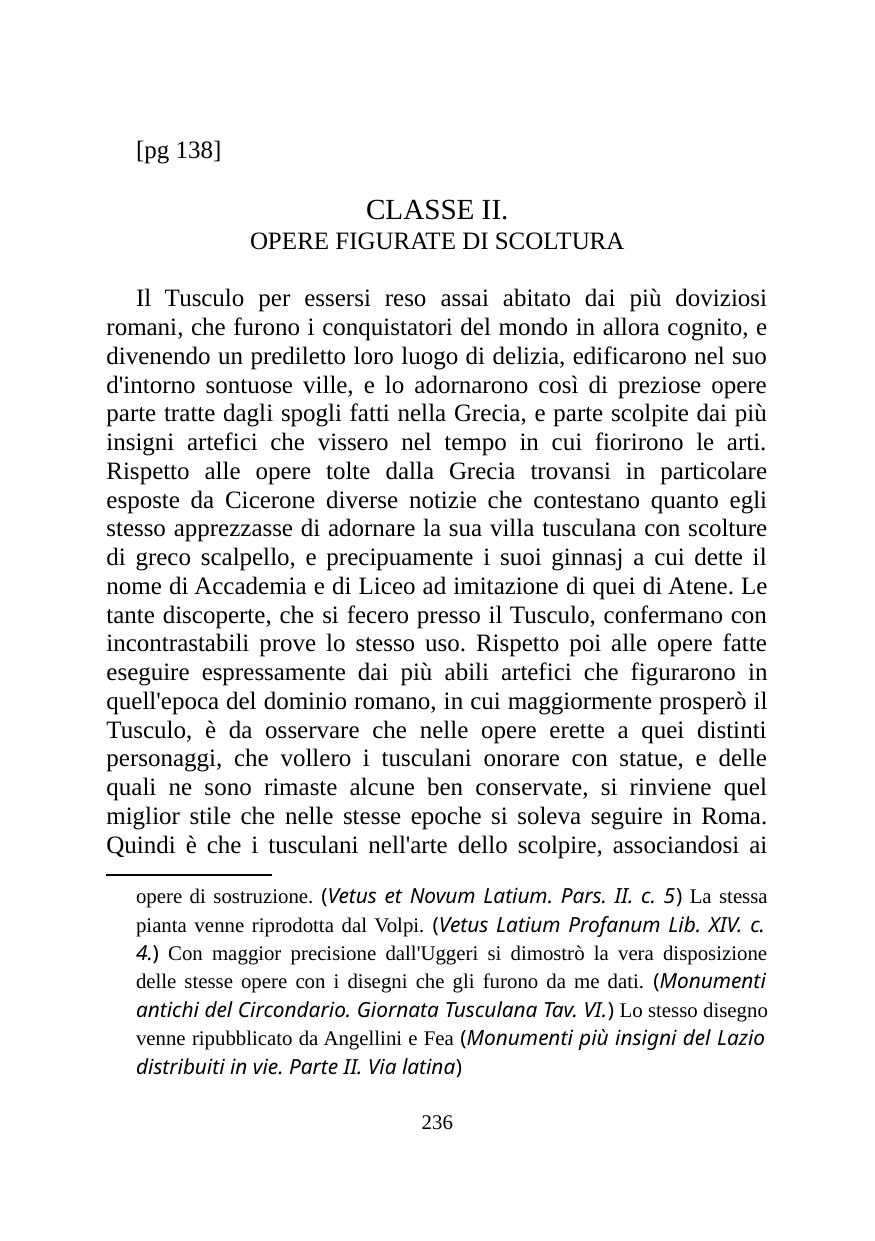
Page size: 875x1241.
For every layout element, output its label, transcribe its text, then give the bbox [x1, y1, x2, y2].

text Il Tusculo per essersi reso assai abitato dai più doviziosi romani, che furono i conquistatori del mondo in allora cognito, e divenendo un prediletto loro luogo di delizia, edificarono nel suo d'intorno sontuose ville, e lo adornarono così di preziose opere parte tratte dagli spogli fatti nella Grecia, e parte scolpite dai più insigni artefici che vissero nel tempo in cui fiorirono le arti. Rispetto alle opere tolte dalla Grecia trovansi in particolare esposte da Cicerone diverse notizie che contestano quanto egli stesso apprezzasse di adornare la sua villa tusculana con scolture di greco scalpello, e precipuamente i suoi ginnasj a cui dette il nome di Accademia e di Liceo ad imitazione di quei di Atene. Le tante discoperte, che si fecero presso il Tusculo, confermano con incontrastabili prove lo stesso uso. Rispetto poi alle opere fatte eseguire espressamente dai più abili artefici che figurarono in quell'epoca del dominio romano, in cui maggiormente prosperò il Tusculo, è da osservare che nelle opere erette a quei distinti personaggi, che vollero i tusculani onorare con statue, e delle quali ne sono rimaste alcune ben conservate, si rinviene quel miglior stile che nelle stesse epoche si soleva seguire in Roma. Quindi è che i tusculani nell'arte dello scolpire, associandosi ai [106, 283, 768, 858]
text [pg 138] [106, 135, 768, 164]
text CLASSE II. [106, 192, 768, 226]
text OPERE FIGURATE DI SCOLTURA [106, 226, 768, 255]
text opere di sostruzione. (Vetus et Novum Latium. Pars. II. c. 5) La stessa pianta venne riprodotta dal Volpi. (Vetus Latium Profanum Lib. XIV. c. 4.) Con maggior precisione dall'Uggeri si dimostrò la vera disposizione delle stesse opere con i disegni che gli furono da me dati. (Monumenti antichi del Circondario. Giornata Tusculana Tav. VI.) Lo stesso disegno venne ripubblicato da Angellini e Fea (Monumenti più insigni del Lazio distribuiti in vie. Parte II. Via latina) [106, 881, 768, 1080]
